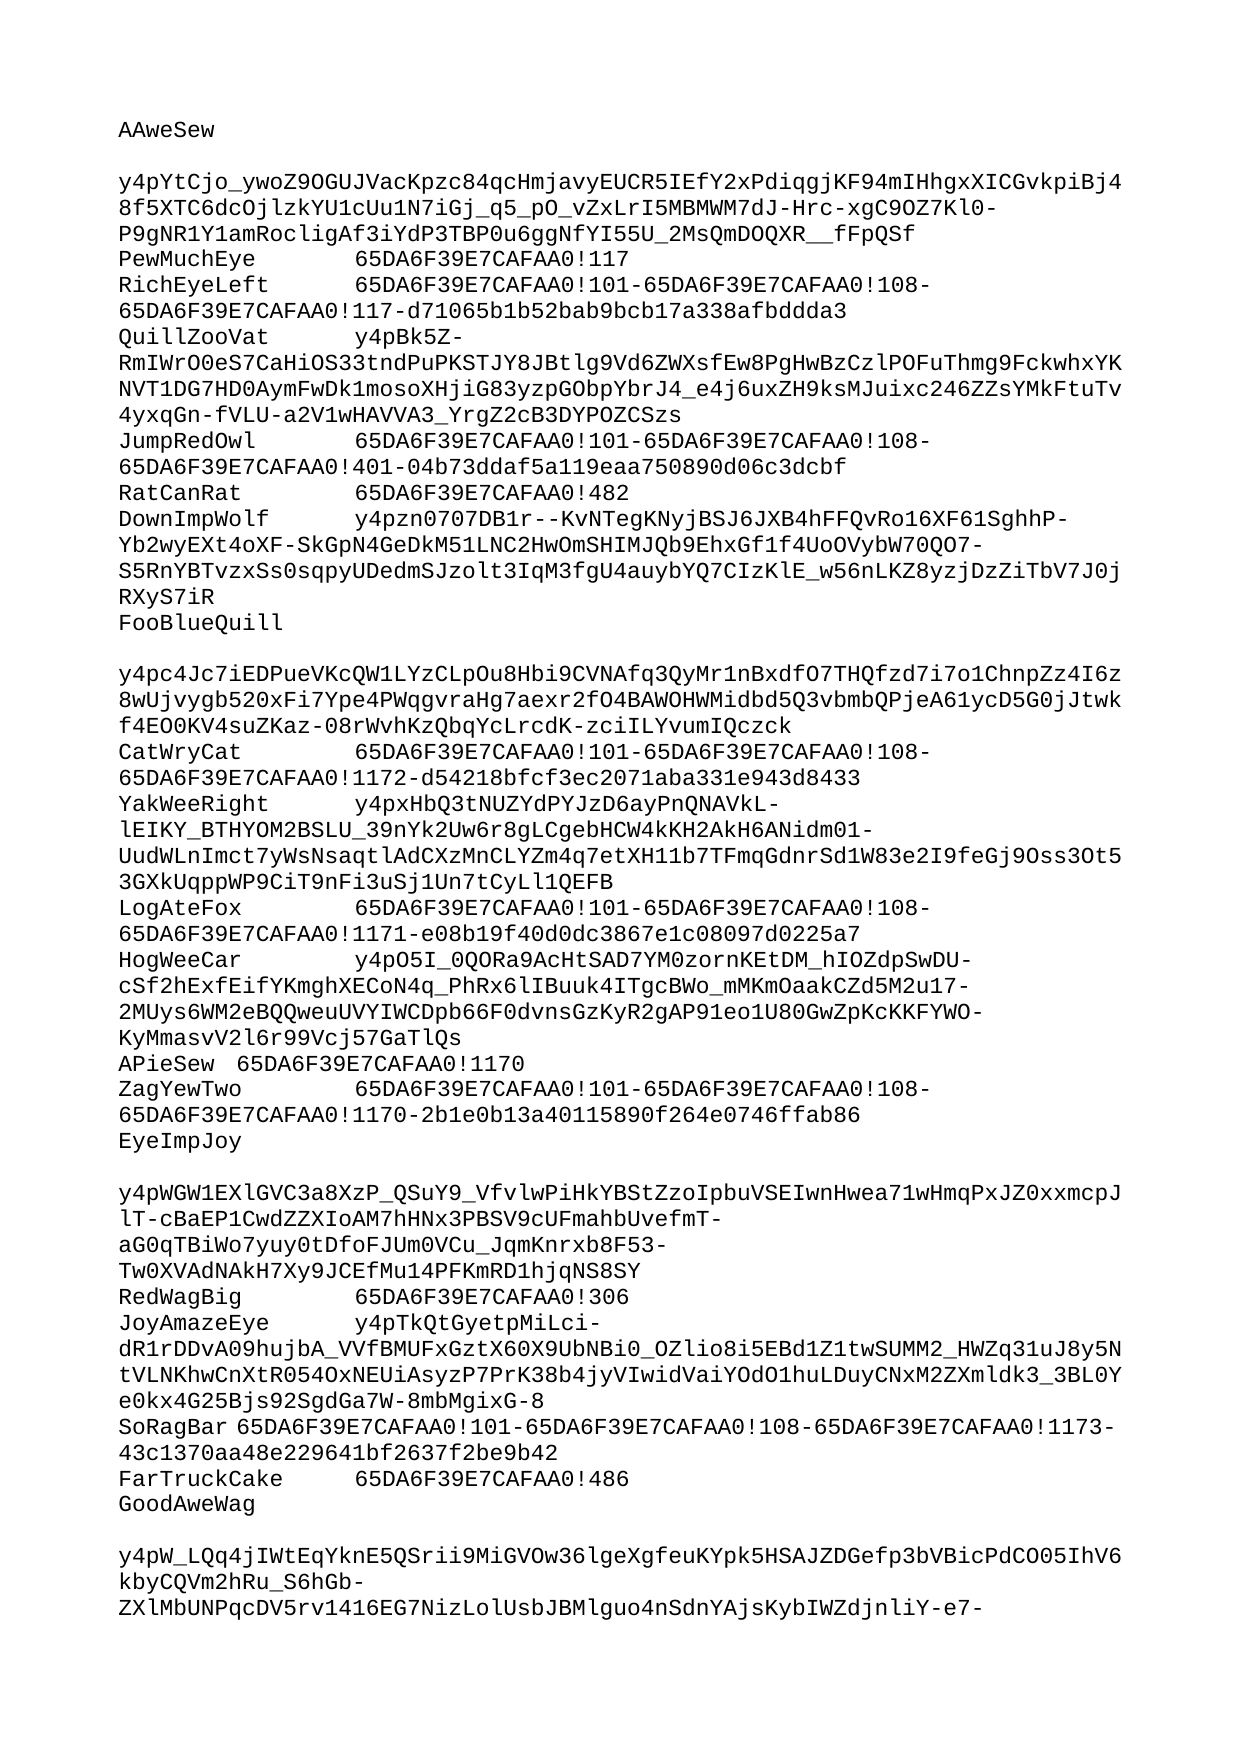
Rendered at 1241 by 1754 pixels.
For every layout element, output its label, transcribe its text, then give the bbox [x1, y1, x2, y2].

text PewMuchEye 65DA6F39E7CAFAA0!117 [118, 248, 1122, 274]
text LogAteFox 65DA6F39E7CAFAA0!101-65DA6F39E7CAFAA0!108-65DA6F39E7CAFAA0!1171-e08b19f40d0dc3867e1c08097d0225a7 [118, 896, 1122, 948]
text AAweSew y4pYtCjo_ywoZ9OGUJVacKpzc84qcHmjavyEUCR5IEfY2xPdiqgjKF94mIHhgxXICGvkpiBj48f5XTC6dcOjlzkYU1cUu1N7iGj_q5_pO_vZxLrI5MBMWM7dJ-Hrc-xgC9OZ7Kl0-P9gNR1Y1amRocligAf3iYdP3TBP0u6ggNfYI55U_2MsQmDOQXR__fFpQSf [118, 118, 1122, 248]
text HogWeeCar y4pO5I_0QORa9AcHtSAD7YM0zornKEtDM_hIOZdpSwDU-cSf2hExfEifYKmghXECoN4q_PhRx6lIBuuk4ITgcBWo_mMKmOaakCZd5M2u17-2MUys6WM2eBQQweuUVYIWCDpb66F0dvnsGzKyR2gAP91eo1U80GwZpKcKKFYWO-KyMmasvV2l6r99Vcj57GaTlQs [118, 948, 1122, 1052]
text CatWryCat 65DA6F39E7CAFAA0!101-65DA6F39E7CAFAA0!108-65DA6F39E7CAFAA0!1172-d54218bfcf3ec2071aba331e943d8433 [118, 741, 1122, 792]
text RichEyeLeft 65DA6F39E7CAFAA0!101-65DA6F39E7CAFAA0!108-65DA6F39E7CAFAA0!117-d71065b1b52bab9bcb17a338afbddda3 [118, 274, 1122, 326]
text EyeImpJoy y4pWGW1EXlGVC3a8XzP_QSuY9_VfvlwPiHkYBStZzoIpbuVSEIwnHwea71wHmqPxJZ0xxmcpJlT-cBaEP1CwdZZXIoAM7hHNx3PBSV9cUFmahbUvefmT-aG0qTBiWo7yuy0tDfoFJUm0VCu_JqmKnrxb8F53-Tw0XVAdNAkH7Xy9JCEfMu14PFKmRD1hjqNS8SY [118, 1130, 1122, 1285]
text QuillZooVat y4pBk5Z-RmIWrO0eS7CaHiOS33tndPuPKSTJY8JBtlg9Vd6ZWXsfEw8PgHwBzCzlPOFuThmg9FckwhxYKNVT1DG7HD0AymFwDk1mosoXHjiG83yzpGObpYbrJ4_e4j6uxZH9ksMJuixc246ZZsYMkFtuTv4yxqGn-fVLU-a2V1wHAVVA3_YrgZ2cB3DYPOZCSzs [118, 326, 1122, 429]
text DownImpWolf y4pzn0707DB1r--KvNTegKNyjBSJ6JXB4hFFQvRo16XF61SghhP-Yb2wyEXt4oXF-SkGpN4GeDkM51LNC2HwOmSHIMJQb9EhxGf1f4UoOVybW70QO7-S5RnYBTvzxSs0sqpyUDedmSJzolt3IqM3fgU4auybYQ7CIzKlE_w56nLKZ8yzjDzZiTbV7J0jRXyS7iR [118, 507, 1122, 611]
text FooBlueQuill y4pc4Jc7iEDPueVKcQW1LYzCLpOu8Hbi9CVNAfq3QyMr1nBxdfO7THQfzd7i7o1ChnpZz4I6z8wUjvygb520xFi7Ype4PWqgvraHg7aexr2fO4BAWOHWMidbd5Q3vbmbQPjeA61ycD5G0jJtwkf4EO0KV4suZKaz-08rWvhKzQbqYcLrcdK-zciILYvumIQczck [118, 611, 1122, 741]
text JoyAmazeEye y4pTkQtGyetpMiLci-dR1rDDvA09hujbA_VVfBMUFxGztX60X9UbNBi0_OZlio8i5EBd1Z1twSUMM2_HWZq31uJ8y5NtVLNKhwCnXtR054OxNEUiAsyzP7PrK38b4jyVIwidVaiYOdO1huLDuyCNxM2ZXmldk3_3BL0Ye0kx4G25Bjs92SgdGa7W-8mbMgixG-8 [118, 1311, 1122, 1415]
text SoRagBar 65DA6F39E7CAFAA0!101-65DA6F39E7CAFAA0!108-65DA6F39E7CAFAA0!1173-43c1370aa48e229641bf2637f2be9b42 [118, 1415, 1122, 1467]
text RedWagBig 65DA6F39E7CAFAA0!306 [118, 1285, 1122, 1311]
text FarTruckCake 65DA6F39E7CAFAA0!486 [118, 1467, 1122, 1493]
text ZagYewTwo 65DA6F39E7CAFAA0!101-65DA6F39E7CAFAA0!108-65DA6F39E7CAFAA0!1170-2b1e0b13a40115890f264e0746ffab86 [118, 1078, 1122, 1130]
text GoodAweWag y4pW_LQq4jIWtEqYknE5QSrii9MiGVOw36lgeXgfeuKYpk5HSAJZDGefp3bVBicPdCO05IhV6kbyCQVm2hRu_S6hGb-ZXlMbUNPqcDV5rv1416EG7NizLolUsbJBMlguo4nSdnYAjsKybIWZdjnliY-e7- [118, 1493, 1122, 1622]
text RatCanRat 65DA6F39E7CAFAA0!482 [118, 481, 1122, 507]
text APieSew 65DA6F39E7CAFAA0!1170 [118, 1052, 1122, 1078]
text YakWeeRight y4pxHbQ3tNUZYdPYJzD6ayPnQNAVkL-lEIKY_BTHYOM2BSLU_39nYk2Uw6r8gLCgebHCW4kKH2AkH6ANidm01-UudWLnImct7yWsNsaqtlAdCXzMnCLYZm4q7etXH11b7TFmqGdnrSd1W83e2I9feGj9Oss3Ot53GXkUqppWP9CiT9nFi3uSj1Un7tCyLl1QEFB [118, 792, 1122, 896]
text JumpRedOwl 65DA6F39E7CAFAA0!101-65DA6F39E7CAFAA0!108-65DA6F39E7CAFAA0!401-04b73ddaf5a119eaa750890d06c3dcbf [118, 429, 1122, 481]
